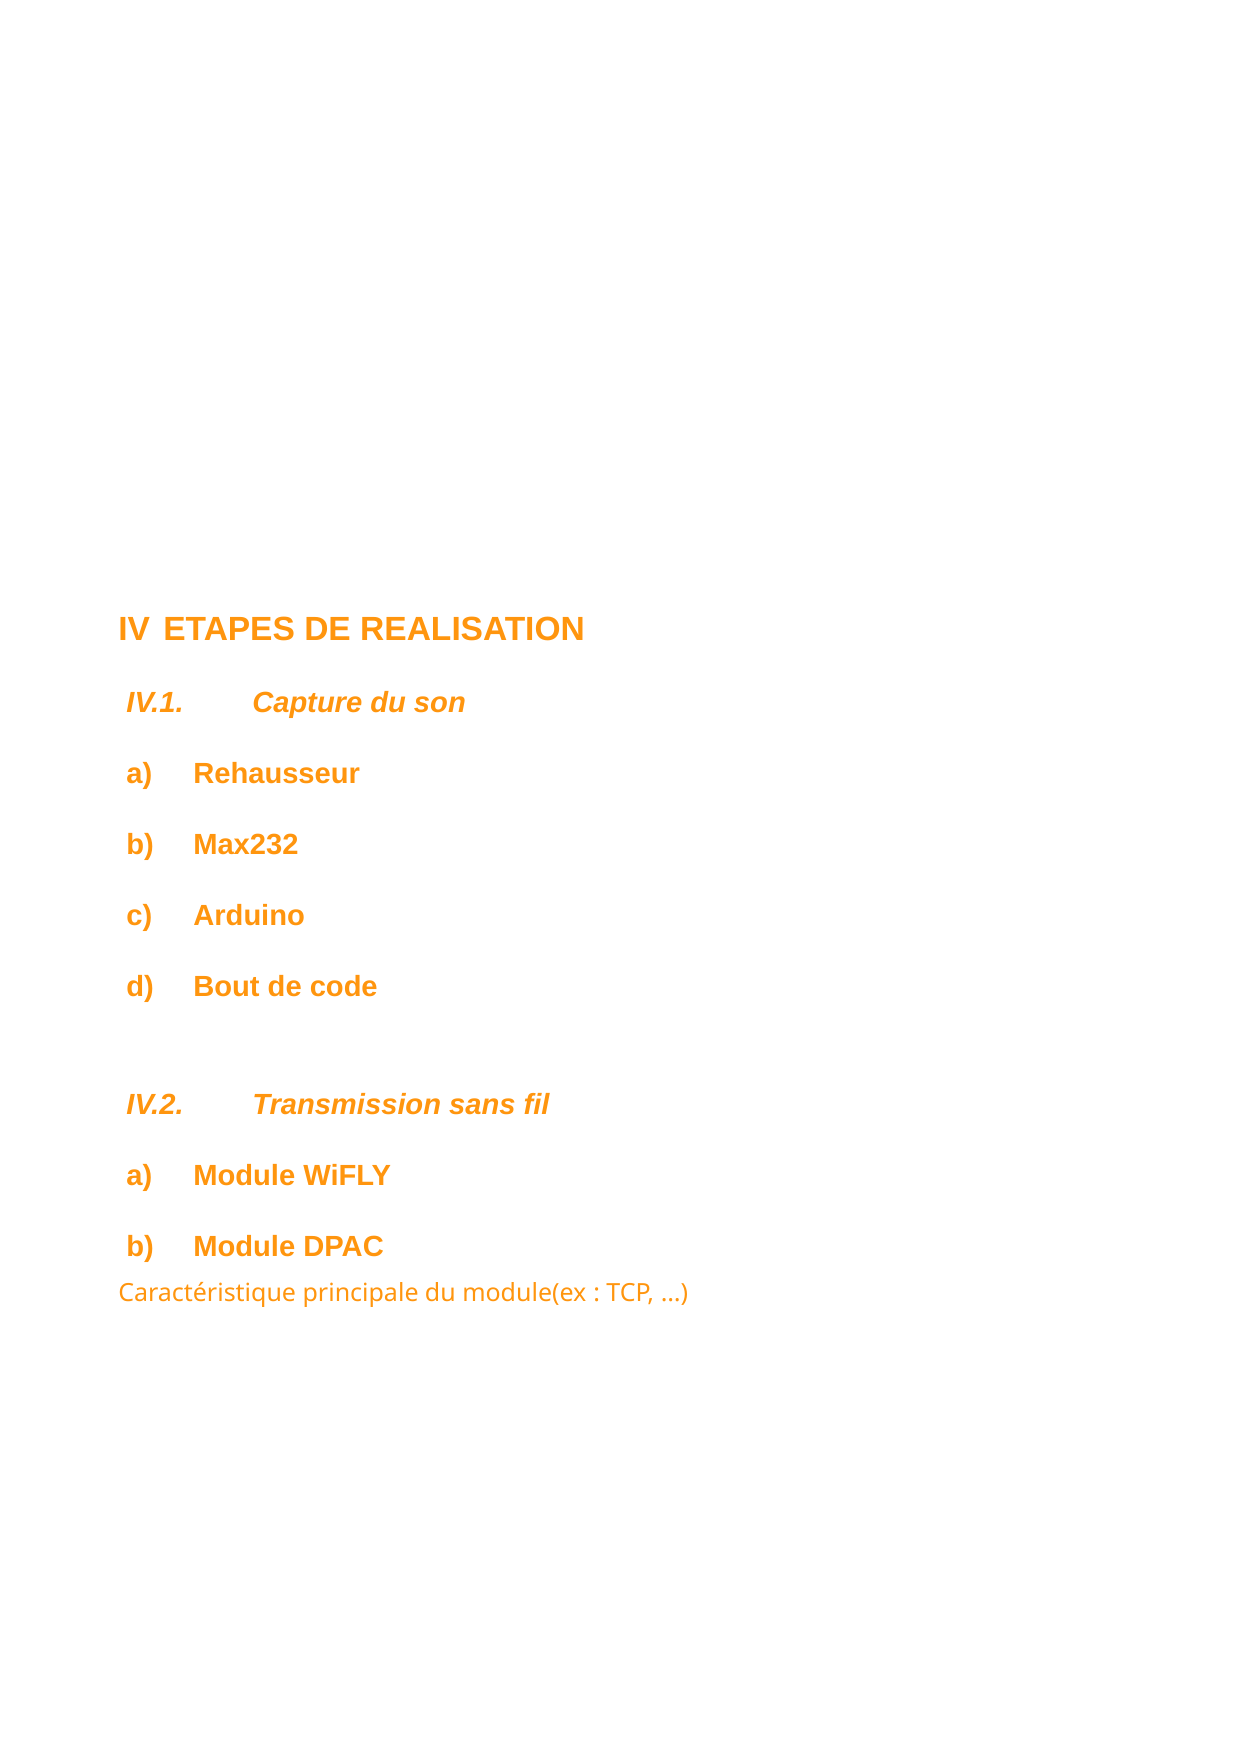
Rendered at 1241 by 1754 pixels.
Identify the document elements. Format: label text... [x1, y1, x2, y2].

subtitle ETAPES DE REALISATION [118, 609, 1122, 647]
subtitle Rehausseur [118, 756, 1122, 789]
subtitle Max232 [118, 827, 1122, 861]
subtitle Module WiFLY [118, 1158, 1122, 1191]
subtitle Bout de code [118, 969, 1122, 1003]
subtitle Capture du son [118, 685, 1122, 718]
subtitle Module DPAC [118, 1229, 1122, 1262]
text Caractéristique principale du module(ex : TCP, …) [118, 1275, 1122, 1309]
subtitle Transmission sans fil [118, 1087, 1122, 1120]
subtitle Arduino [118, 898, 1122, 932]
